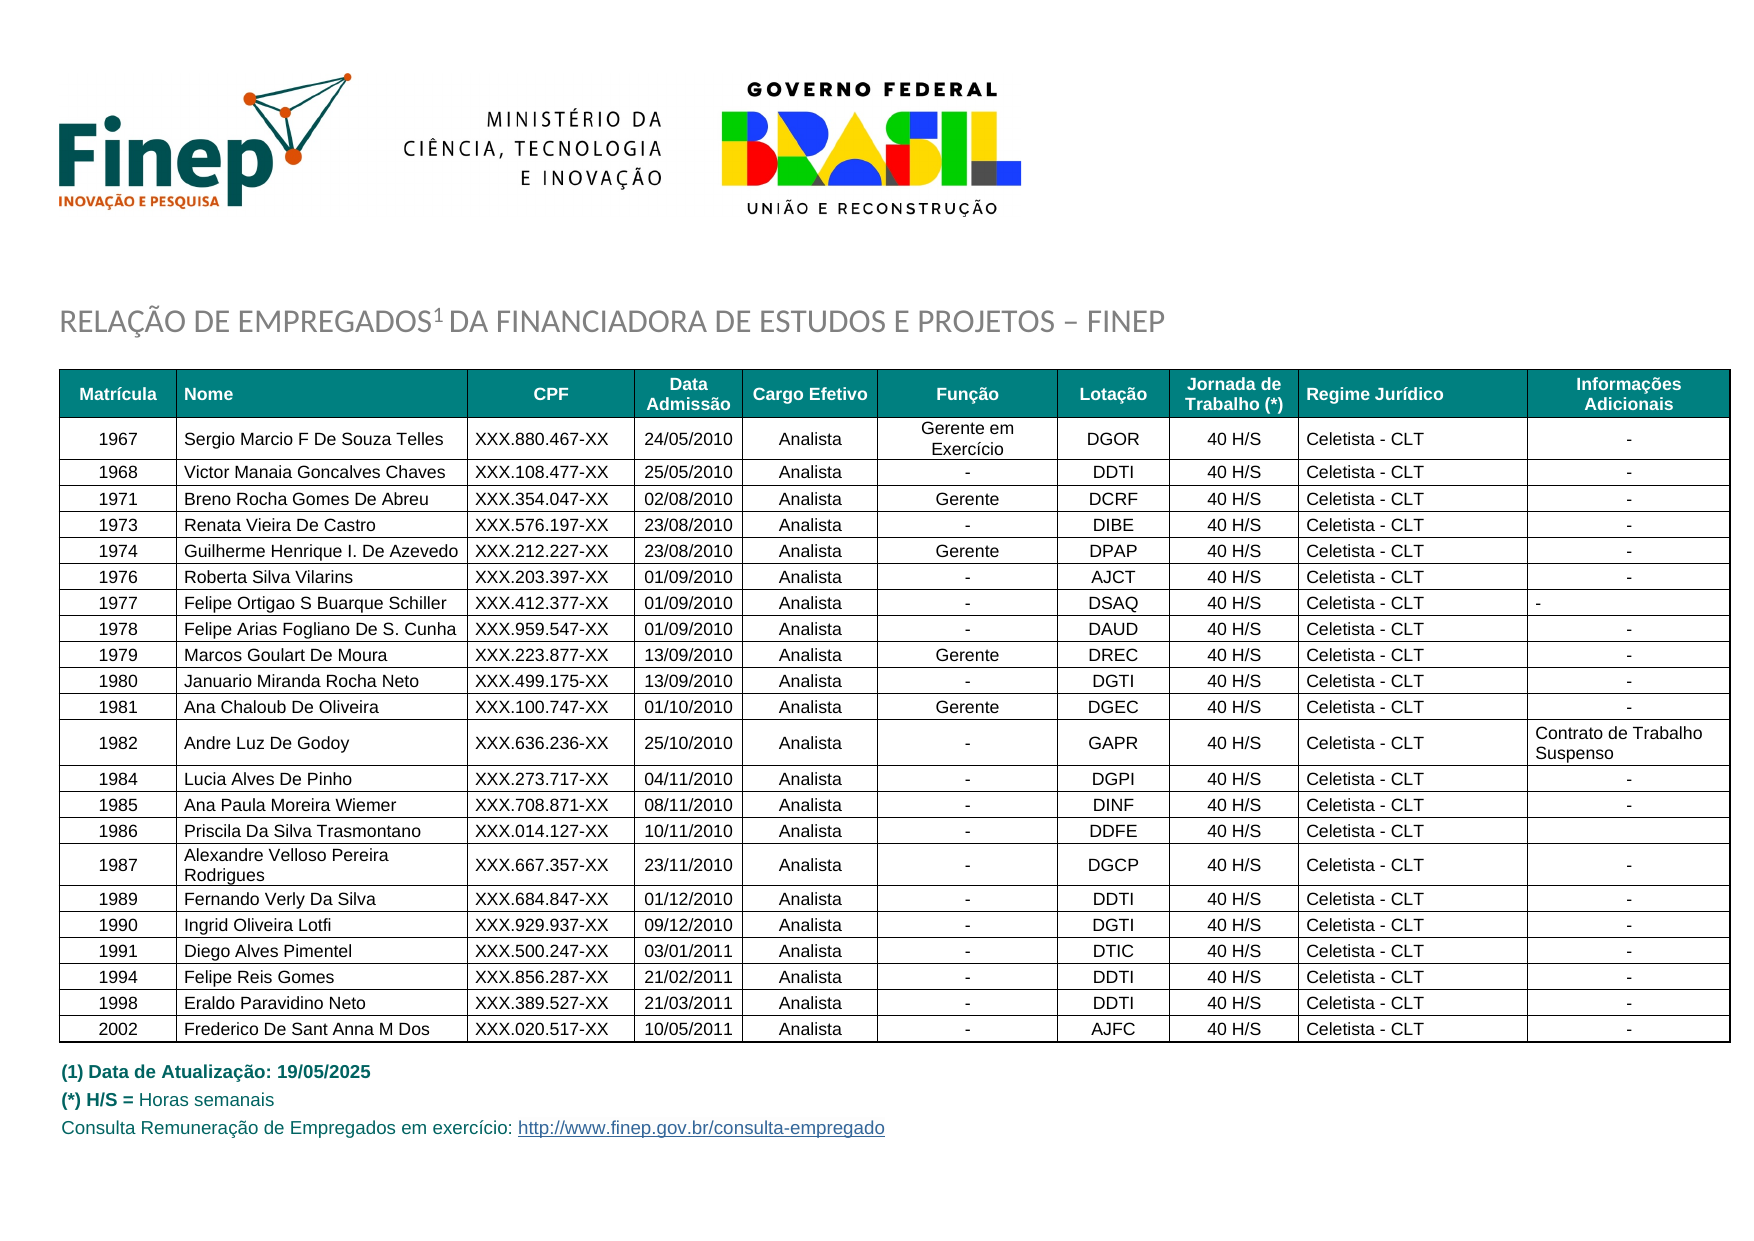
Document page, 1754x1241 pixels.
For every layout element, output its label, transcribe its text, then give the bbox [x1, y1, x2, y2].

table_cell Celetista - CLT [1299, 486, 1527, 511]
table_cell 10/05/2011 [635, 1016, 742, 1041]
table_cell Eraldo Paravidino Neto [177, 990, 467, 1015]
table_cell Priscila Da Silva Trasmontano [177, 818, 467, 843]
table_cell Analista [743, 538, 877, 563]
table_cell Celetista - CLT [1299, 642, 1527, 667]
table_cell - [1528, 616, 1729, 641]
table_cell 04/11/2010 [635, 766, 742, 791]
table_cell XXX.108.477-XX [468, 460, 634, 485]
table_cell XXX.203.397-XX [468, 564, 634, 589]
table_cell 40 H/S [1170, 418, 1298, 459]
table_cell 01/12/2010 [635, 886, 742, 911]
table_cell Analista [743, 990, 877, 1015]
table_cell DIBE [1058, 512, 1169, 537]
table_cell - [878, 792, 1057, 817]
table_cell - [1528, 418, 1729, 459]
table_cell 1971 [60, 486, 176, 511]
table_cell - [1528, 538, 1729, 563]
table_cell Analista [743, 512, 877, 537]
table_cell Celetista - CLT [1299, 694, 1527, 719]
table_cell DDTI [1058, 990, 1169, 1015]
table_cell DDTI [1058, 460, 1169, 485]
table_cell Fernando Verly Da Silva [177, 886, 467, 911]
table_cell 25/05/2010 [635, 460, 742, 485]
table_cell DINF [1058, 792, 1169, 817]
table_cell Analista [743, 616, 877, 641]
table_cell DGTI [1058, 668, 1169, 693]
table_cell DGCP [1058, 844, 1169, 885]
table_cell Gerente [878, 486, 1057, 511]
table_cell 01/09/2010 [635, 616, 742, 641]
table_cell - [878, 668, 1057, 693]
table_cell Felipe Ortigao S Buarque Schiller [177, 590, 467, 615]
table_cell 2002 [60, 1016, 176, 1041]
table_cell - [878, 766, 1057, 791]
table_cell XXX.500.247-XX [468, 938, 634, 963]
table_cell Celetista - CLT [1299, 844, 1527, 885]
table_cell XXX.100.747-XX [468, 694, 634, 719]
table_cell Analista [743, 460, 877, 485]
table_cell - [1528, 844, 1729, 885]
table_cell XXX.684.847-XX [468, 886, 634, 911]
table_cell - [878, 938, 1057, 963]
table_cell Marcos Goulart De Moura [177, 642, 467, 667]
table_cell Frederico De Sant Anna M Dos [177, 1016, 467, 1041]
table_cell 40 H/S [1170, 818, 1298, 843]
table_cell Celetista - CLT [1299, 912, 1527, 937]
table_cell - [878, 720, 1057, 765]
table_cell GAPR [1058, 720, 1169, 765]
table_cell 40 H/S [1170, 694, 1298, 719]
table_cell - [878, 512, 1057, 537]
table_cell 1991 [60, 938, 176, 963]
table_cell 40 H/S [1170, 642, 1298, 667]
table_header Nome [177, 370, 467, 417]
table_cell Sergio Marcio F De Souza Telles [177, 418, 467, 459]
table_cell - [1528, 668, 1729, 693]
table_cell 1974 [60, 538, 176, 563]
table_cell 40 H/S [1170, 590, 1298, 615]
table_cell DREC [1058, 642, 1169, 667]
table_cell - [878, 912, 1057, 937]
table_cell - [878, 886, 1057, 911]
table_cell 13/09/2010 [635, 642, 742, 667]
table_cell 40 H/S [1170, 720, 1298, 765]
table_cell XXX.667.357-XX [468, 844, 634, 885]
table_cell DCRF [1058, 486, 1169, 511]
table_cell - [1528, 564, 1729, 589]
table_cell 1968 [60, 460, 176, 485]
table_cell Felipe Reis Gomes [177, 964, 467, 989]
table_cell XXX.576.197-XX [468, 512, 634, 537]
table_cell Analista [743, 1016, 877, 1041]
table_cell Analista [743, 694, 877, 719]
table_cell Breno Rocha Gomes De Abreu [177, 486, 467, 511]
table_cell 23/11/2010 [635, 844, 742, 885]
table_cell XXX.212.227-XX [468, 538, 634, 563]
table_cell DGOR [1058, 418, 1169, 459]
table_cell 1985 [60, 792, 176, 817]
table_cell Celetista - CLT [1299, 792, 1527, 817]
table_cell 08/11/2010 [635, 792, 742, 817]
table_cell 40 H/S [1170, 766, 1298, 791]
table_cell 1994 [60, 964, 176, 989]
table_cell 40 H/S [1170, 912, 1298, 937]
table_cell - [1528, 694, 1729, 719]
table_cell 40 H/S [1170, 564, 1298, 589]
table_cell 09/12/2010 [635, 912, 742, 937]
table_cell 10/11/2010 [635, 818, 742, 843]
table_cell 40 H/S [1170, 486, 1298, 511]
table_cell 23/08/2010 [635, 512, 742, 537]
table_cell Celetista - CLT [1299, 538, 1527, 563]
table_cell 40 H/S [1170, 964, 1298, 989]
table_cell 40 H/S [1170, 538, 1298, 563]
table_cell Victor Manaia Goncalves Chaves [177, 460, 467, 485]
table_cell Analista [743, 564, 877, 589]
table_cell 01/10/2010 [635, 694, 742, 719]
table_cell - [1528, 964, 1729, 989]
table_cell XXX.929.937-XX [468, 912, 634, 937]
table_cell 1982 [60, 720, 176, 765]
table_header Cargo Efetivo [743, 370, 877, 417]
table_cell Ingrid Oliveira Lotfi [177, 912, 467, 937]
table_cell Renata Vieira De Castro [177, 512, 467, 537]
table_cell Analista [743, 912, 877, 937]
table_cell - [1528, 590, 1729, 615]
table_cell Analista [743, 818, 877, 843]
table_cell 1990 [60, 912, 176, 937]
table_cell - [878, 1016, 1057, 1041]
table_cell 1980 [60, 668, 176, 693]
table_cell XXX.499.175-XX [468, 668, 634, 693]
table_cell 1984 [60, 766, 176, 791]
table_cell AJCT [1058, 564, 1169, 589]
table_cell 03/01/2011 [635, 938, 742, 963]
table_header CPF [468, 370, 634, 417]
table_cell XXX.223.877-XX [468, 642, 634, 667]
table_cell Ana Paula Moreira Wiemer [177, 792, 467, 817]
table_cell Celetista - CLT [1299, 720, 1527, 765]
table_cell - [1528, 460, 1729, 485]
table_cell Celetista - CLT [1299, 616, 1527, 641]
table_cell Celetista - CLT [1299, 418, 1527, 459]
table_cell - [1528, 642, 1729, 667]
table_cell Gerente [878, 538, 1057, 563]
table_cell 1989 [60, 886, 176, 911]
table_cell - [1528, 512, 1729, 537]
table_cell XXX.636.236-XX [468, 720, 634, 765]
table_cell Celetista - CLT [1299, 1016, 1527, 1041]
table_cell DDFE [1058, 818, 1169, 843]
table_cell Celetista - CLT [1299, 590, 1527, 615]
table_header Função [878, 370, 1057, 417]
table_cell Analista [743, 642, 877, 667]
table_header Jornada de Trabalho (*) [1170, 370, 1298, 417]
table_cell DDTI [1058, 886, 1169, 911]
table_cell - [1528, 1016, 1729, 1041]
table_cell - [1528, 766, 1729, 791]
table_cell 02/08/2010 [635, 486, 742, 511]
table_cell Guilherme Henrique I. De Azevedo [177, 538, 467, 563]
table_cell XXX.354.047-XX [468, 486, 634, 511]
table_cell Gerente [878, 694, 1057, 719]
table_cell Andre Luz De Godoy [177, 720, 467, 765]
table_cell - [1528, 886, 1729, 911]
table_cell XXX.412.377-XX [468, 590, 634, 615]
table_cell XXX.880.467-XX [468, 418, 634, 459]
table_cell Celetista - CLT [1299, 964, 1527, 989]
table_cell Celetista - CLT [1299, 668, 1527, 693]
table_cell Analista [743, 590, 877, 615]
table_cell DGEC [1058, 694, 1169, 719]
table_cell - [878, 818, 1057, 843]
table_cell Celetista - CLT [1299, 512, 1527, 537]
table_cell 1981 [60, 694, 176, 719]
table_cell Analista [743, 938, 877, 963]
table_cell Lucia Alves De Pinho [177, 766, 467, 791]
table_cell DTIC [1058, 938, 1169, 963]
table_cell 1978 [60, 616, 176, 641]
table_cell Analista [743, 844, 877, 885]
table_cell DDTI [1058, 964, 1169, 989]
table_cell 01/09/2010 [635, 590, 742, 615]
table_cell - [878, 460, 1057, 485]
table_cell Celetista - CLT [1299, 886, 1527, 911]
table_cell Diego Alves Pimentel [177, 938, 467, 963]
table_cell - [1528, 938, 1729, 963]
table_cell Contrato de Trabalho Suspenso [1528, 720, 1729, 765]
table_cell XXX.959.547-XX [468, 616, 634, 641]
table_cell Analista [743, 886, 877, 911]
table_cell 1973 [60, 512, 176, 537]
table_cell Analista [743, 766, 877, 791]
table_cell 40 H/S [1170, 512, 1298, 537]
table_cell Celetista - CLT [1299, 564, 1527, 589]
table_cell 1967 [60, 418, 176, 459]
table_cell 40 H/S [1170, 886, 1298, 911]
table_cell 13/09/2010 [635, 668, 742, 693]
table_cell DPAP [1058, 538, 1169, 563]
table_cell - [878, 990, 1057, 1015]
table_cell 40 H/S [1170, 668, 1298, 693]
table_cell - [1528, 486, 1729, 511]
table_cell Alexandre Velloso Pereira Rodrigues [177, 844, 467, 885]
table_cell 40 H/S [1170, 990, 1298, 1015]
table_cell Celetista - CLT [1299, 460, 1527, 485]
table_cell Januario Miranda Rocha Neto [177, 668, 467, 693]
table_cell 24/05/2010 [635, 418, 742, 459]
table_cell 40 H/S [1170, 460, 1298, 485]
table_cell 23/08/2010 [635, 538, 742, 563]
table_cell XXX.014.127-XX [468, 818, 634, 843]
table_header Lotação [1058, 370, 1169, 417]
table_cell - [878, 564, 1057, 589]
table_cell - [878, 844, 1057, 885]
table_cell Celetista - CLT [1299, 818, 1527, 843]
table_cell 1998 [60, 990, 176, 1015]
table_cell 40 H/S [1170, 792, 1298, 817]
table_cell Gerente em Exercício [878, 418, 1057, 459]
table_cell Celetista - CLT [1299, 938, 1527, 963]
table_cell XXX.708.871-XX [468, 792, 634, 817]
table_header Data Admissão [635, 370, 742, 417]
table_cell Gerente [878, 642, 1057, 667]
table_cell XXX.856.287-XX [468, 964, 634, 989]
table_cell 40 H/S [1170, 1016, 1298, 1041]
table_header Informações Adicionais [1528, 370, 1729, 417]
table_cell Analista [743, 486, 877, 511]
table_cell [1528, 818, 1729, 843]
table_cell 40 H/S [1170, 616, 1298, 641]
table_cell - [878, 590, 1057, 615]
table_cell XXX.020.517-XX [468, 1016, 634, 1041]
table_cell Analista [743, 720, 877, 765]
table_cell AJFC [1058, 1016, 1169, 1041]
table_cell Celetista - CLT [1299, 766, 1527, 791]
table_cell Ana Chaloub De Oliveira [177, 694, 467, 719]
table_cell - [1528, 912, 1729, 937]
table_header Matrícula [60, 370, 176, 417]
table_cell 25/10/2010 [635, 720, 742, 765]
table_cell Celetista - CLT [1299, 990, 1527, 1015]
table_cell 1977 [60, 590, 176, 615]
table_cell XXX.389.527-XX [468, 990, 634, 1015]
table_cell Roberta Silva Vilarins [177, 564, 467, 589]
table_cell DSAQ [1058, 590, 1169, 615]
table_cell Analista [743, 668, 877, 693]
table_cell DAUD [1058, 616, 1169, 641]
table_cell Analista [743, 418, 877, 459]
table_cell 1979 [60, 642, 176, 667]
table_cell - [878, 964, 1057, 989]
table_cell 01/09/2010 [635, 564, 742, 589]
table_cell Analista [743, 792, 877, 817]
table_cell XXX.273.717-XX [468, 766, 634, 791]
table_cell 1987 [60, 844, 176, 885]
table_cell 1976 [60, 564, 176, 589]
table_cell 40 H/S [1170, 844, 1298, 885]
table_header Regime Jurídico [1299, 370, 1527, 417]
table_cell Analista [743, 964, 877, 989]
table_cell 21/02/2011 [635, 964, 742, 989]
table_cell - [1528, 990, 1729, 1015]
table_cell 21/03/2011 [635, 990, 742, 1015]
table_cell - [878, 616, 1057, 641]
table_cell DGPI [1058, 766, 1169, 791]
table_cell Felipe Arias Fogliano De S. Cunha [177, 616, 467, 641]
table_cell 1986 [60, 818, 176, 843]
table_cell 40 H/S [1170, 938, 1298, 963]
table_cell - [1528, 792, 1729, 817]
table_cell DGTI [1058, 912, 1169, 937]
